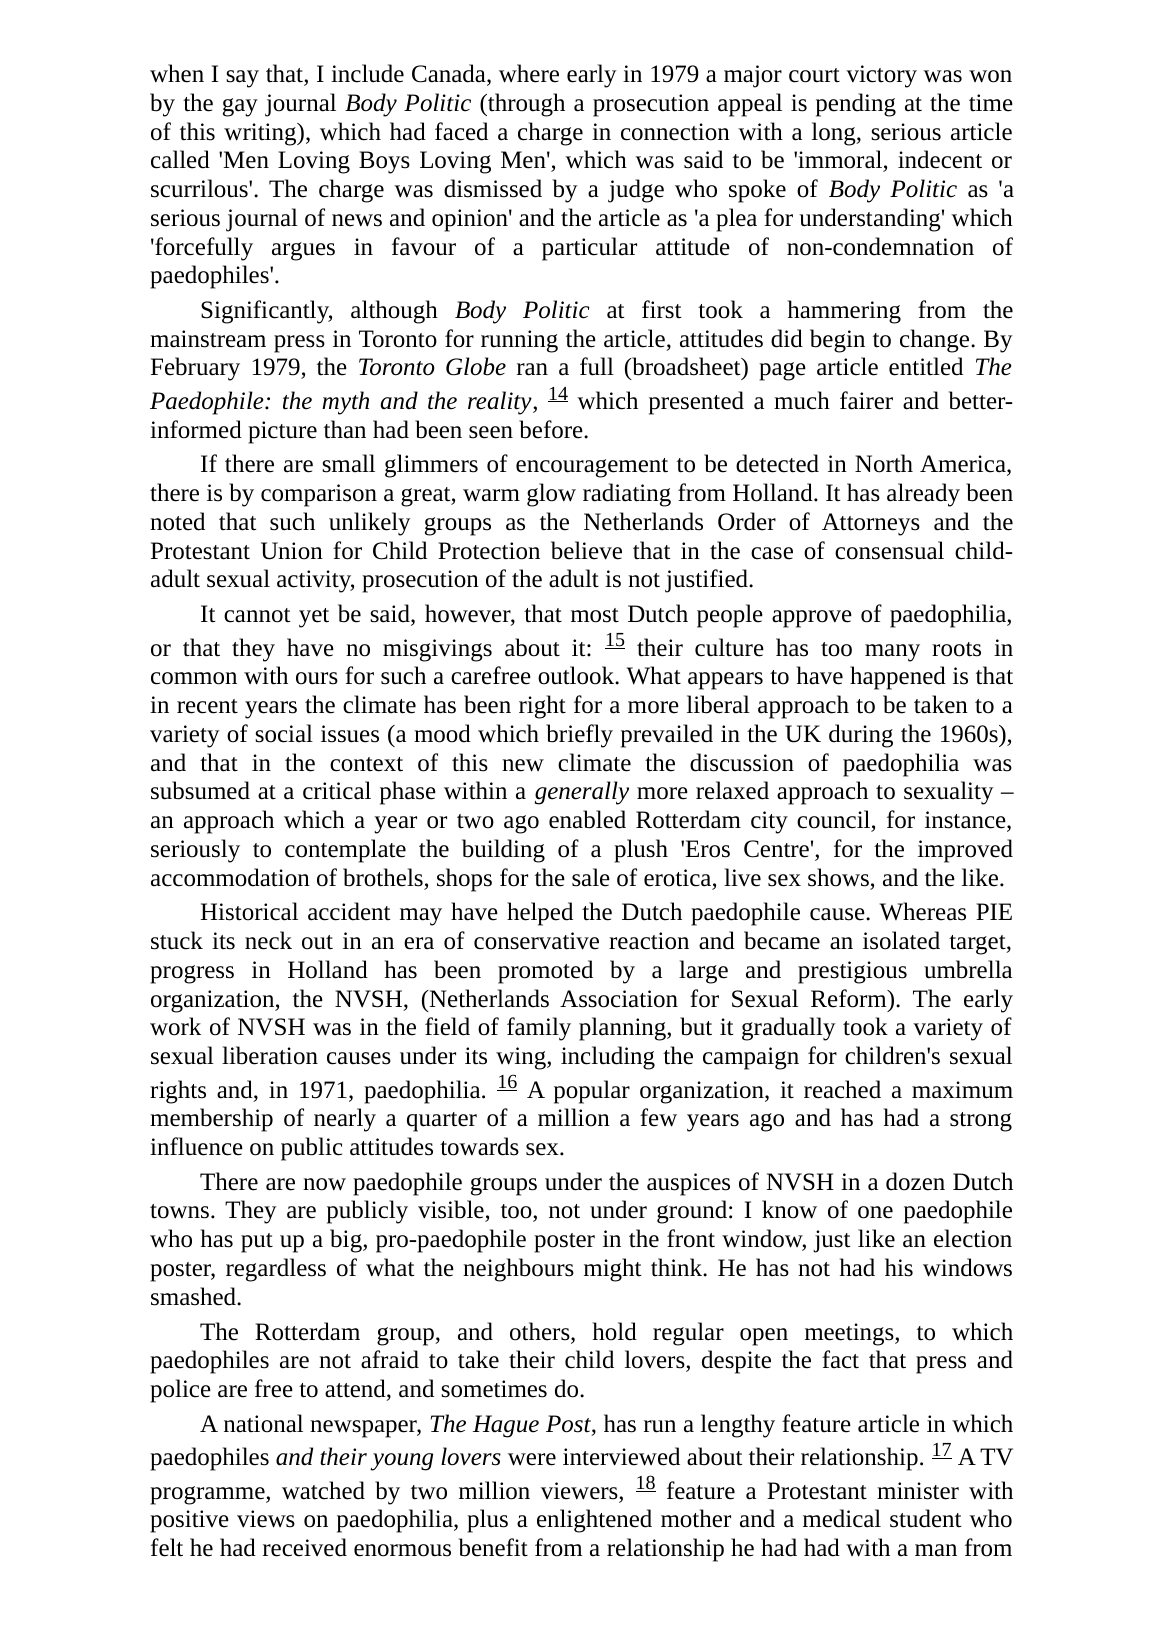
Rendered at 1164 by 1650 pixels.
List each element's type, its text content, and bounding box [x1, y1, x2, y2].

text It cannot yet be said, however, that most Dutch people approve of paedophilia, or that they have no misgivings about it: 15 their culture has too many roots in common with ours for such a carefree outlook. What appears to have happened is that in recent years the climate has been right for a more liberal approach to be taken to a variety of social issues (a mood which briefly prevailed in the UK during the 1960s), and that in the context of this new climate the discussion of paedophilia was subsumed at a critical phase within a generally more relaxed approach to sexuality – an approach which a year or two ago enabled Rotterdam city council, for instance, seriously to contemplate the building of a plush 'Eros Centre', for the improved accommodation of brothels, shops for the sale of erotica, live sex shows, and the like. [150, 599, 1014, 891]
text when I say that, I include Canada, where early in 1979 a major court victory was won by the gay journal Body Politic (through a prosecution appeal is pending at the time of this writing), which had faced a charge in connection with a long, serious article called 'Men Loving Boys Loving Men', which was said to be 'immoral, indecent or scurrilous'. The charge was dismissed by a judge who spoke of Body Politic as 'a serious journal of news and opinion' and the article as 'a plea for understanding' which 'forcefully argues in favour of a particular attitude of non-condemnation of paedophiles'. [150, 59, 1014, 289]
text There are now paedophile groups under the auspices of NVSH in a dozen Dutch towns. They are publicly visible, too, not under ground: I know of one paedophile who has put up a big, pro-paedophile poster in the front window, just like an election poster, regardless of what the neighbours might think. He has not had his windows smashed. [150, 1167, 1014, 1311]
text A national newspaper, The Hague Post, has run a lengthy feature article in which paedophiles and their young lovers were interviewed about their relationship. 17 A TV programme, watched by two million viewers, 18 feature a Protestant minister with positive views on paedophilia, plus a enlightened mother and a medical student who felt he had received enormous benefit from a relationship he had had with a man from [150, 1409, 1014, 1562]
text If there are small glimmers of encouragement to be detected in North America, there is by comparison a great, warm glow radiating from Holland. It has already been noted that such unlikely groups as the Netherlands Order of Attorneys and the Protestant Union for Child Protection believe that in the case of consensual child-adult sexual activity, prosecution of the adult is not justified. [150, 449, 1014, 593]
text Historical accident may have helped the Dutch paedophile cause. Whereas PIE stuck its neck out in an era of conservative reaction and became an isolated target, progress in Holland has been promoted by a large and prestigious umbrella organization, the NVSH, (Netherlands Association for Sexual Reform). The early work of NVSH was in the field of family planning, but it gradually took a variety of sexual liberation causes under its wing, including the campaign for children's sexual rights and, in 1971, paedophilia. 16 A popular organization, it reached a maximum membership of nearly a quarter of a million a few years ago and has had a strong influence on public attitudes towards sex. [150, 897, 1014, 1161]
text Significantly, although Body Politic at first took a hammering from the mainstream press in Toronto for running the article, attitudes did begin to change. By February 1979, the Toronto Globe ran a full (broadsheet) page article entitled The Paedophile: the myth and the reality, 14 which presented a much fairer and better-informed picture than had been seen before. [150, 295, 1014, 443]
text The Rotterdam group, and others, hold regular open meetings, to which paedophiles are not afraid to take their child lovers, despite the fact that press and police are free to attend, and sometimes do. [150, 1317, 1014, 1403]
